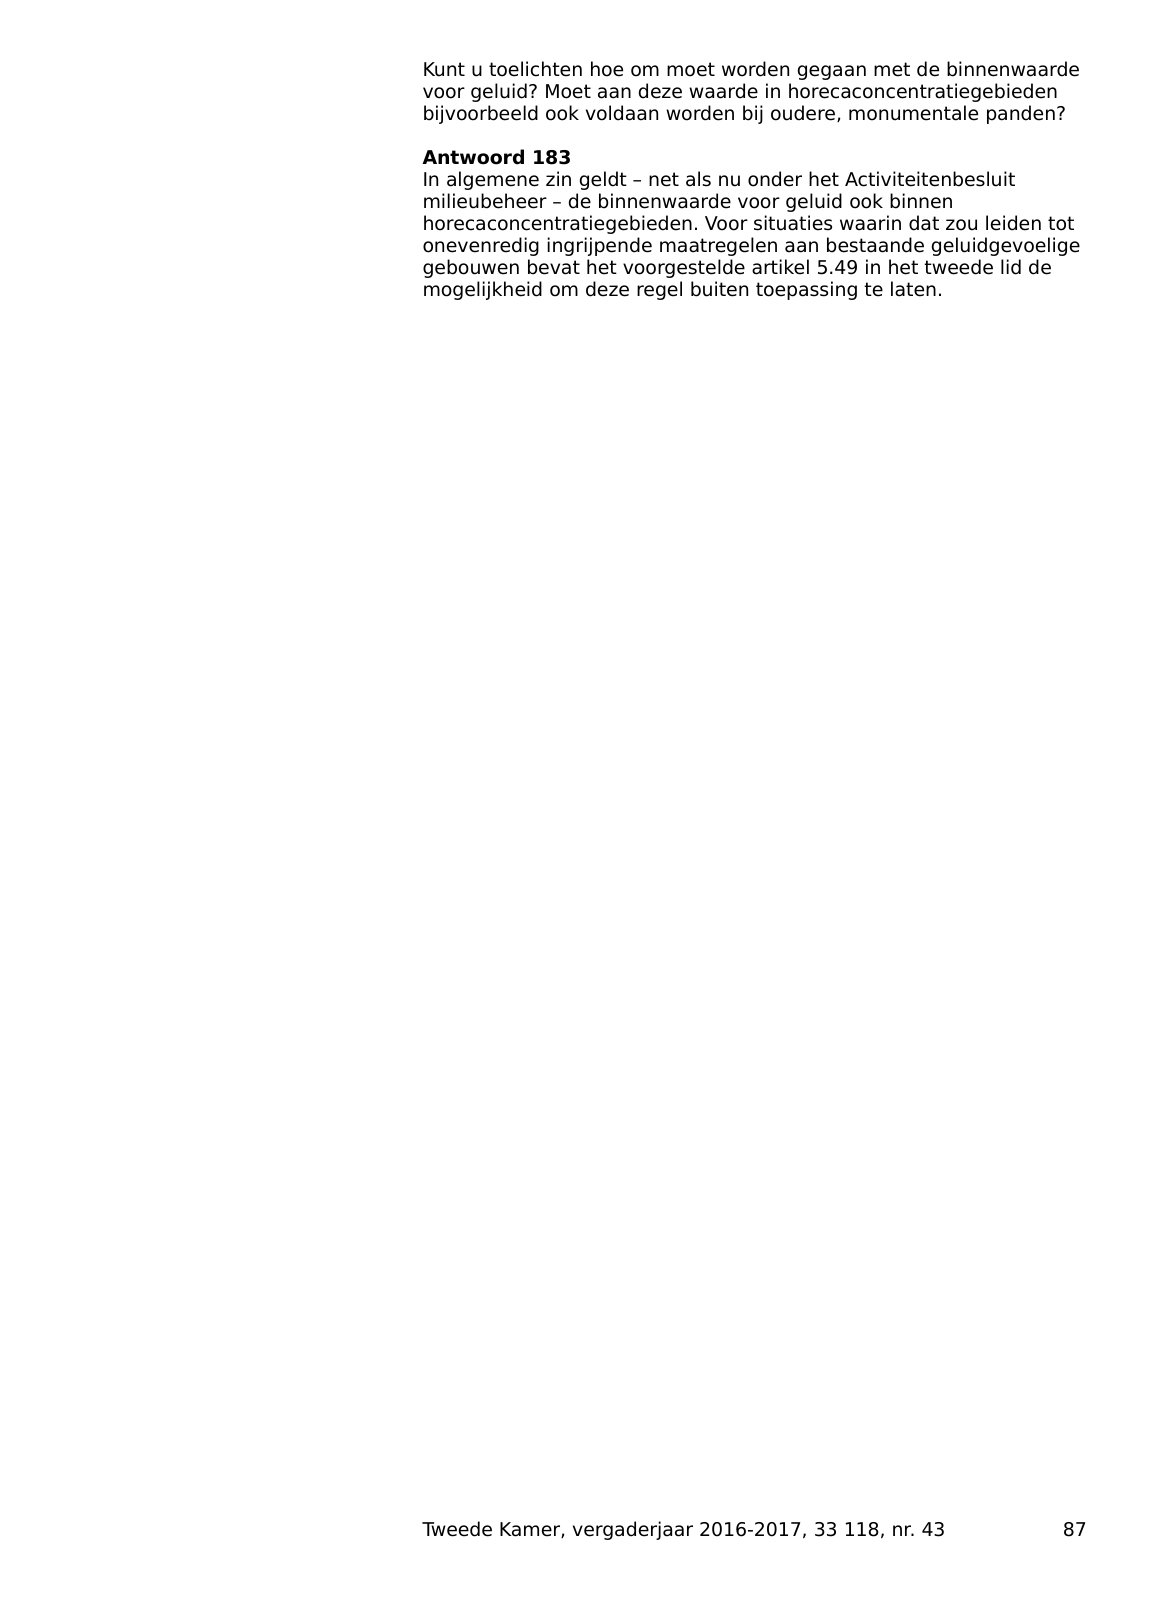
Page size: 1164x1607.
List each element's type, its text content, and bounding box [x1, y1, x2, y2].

text Kunt u toelichten hoe om moet worden gegaan met de binnenwaarde voor geluid? Moet aan deze waarde in horecaconcentratiegebieden bijvoorbeeld ook voldaan worden bij oudere, monumentale panden? [422, 59, 1087, 125]
text Antwoord 183 [422, 147, 1087, 169]
text In algemene zin geldt – net als nu onder het Activiteitenbesluit milieubeheer – de binnenwaarde voor geluid ook binnen horecaconcentratiegebieden. Voor situaties waarin dat zou leiden tot onevenredig ingrijpende maatregelen aan bestaande geluidgevoelige gebouwen bevat het voorgestelde artikel 5.49 in het tweede lid de mogelijkheid om deze regel buiten toepassing te laten. [422, 169, 1087, 301]
